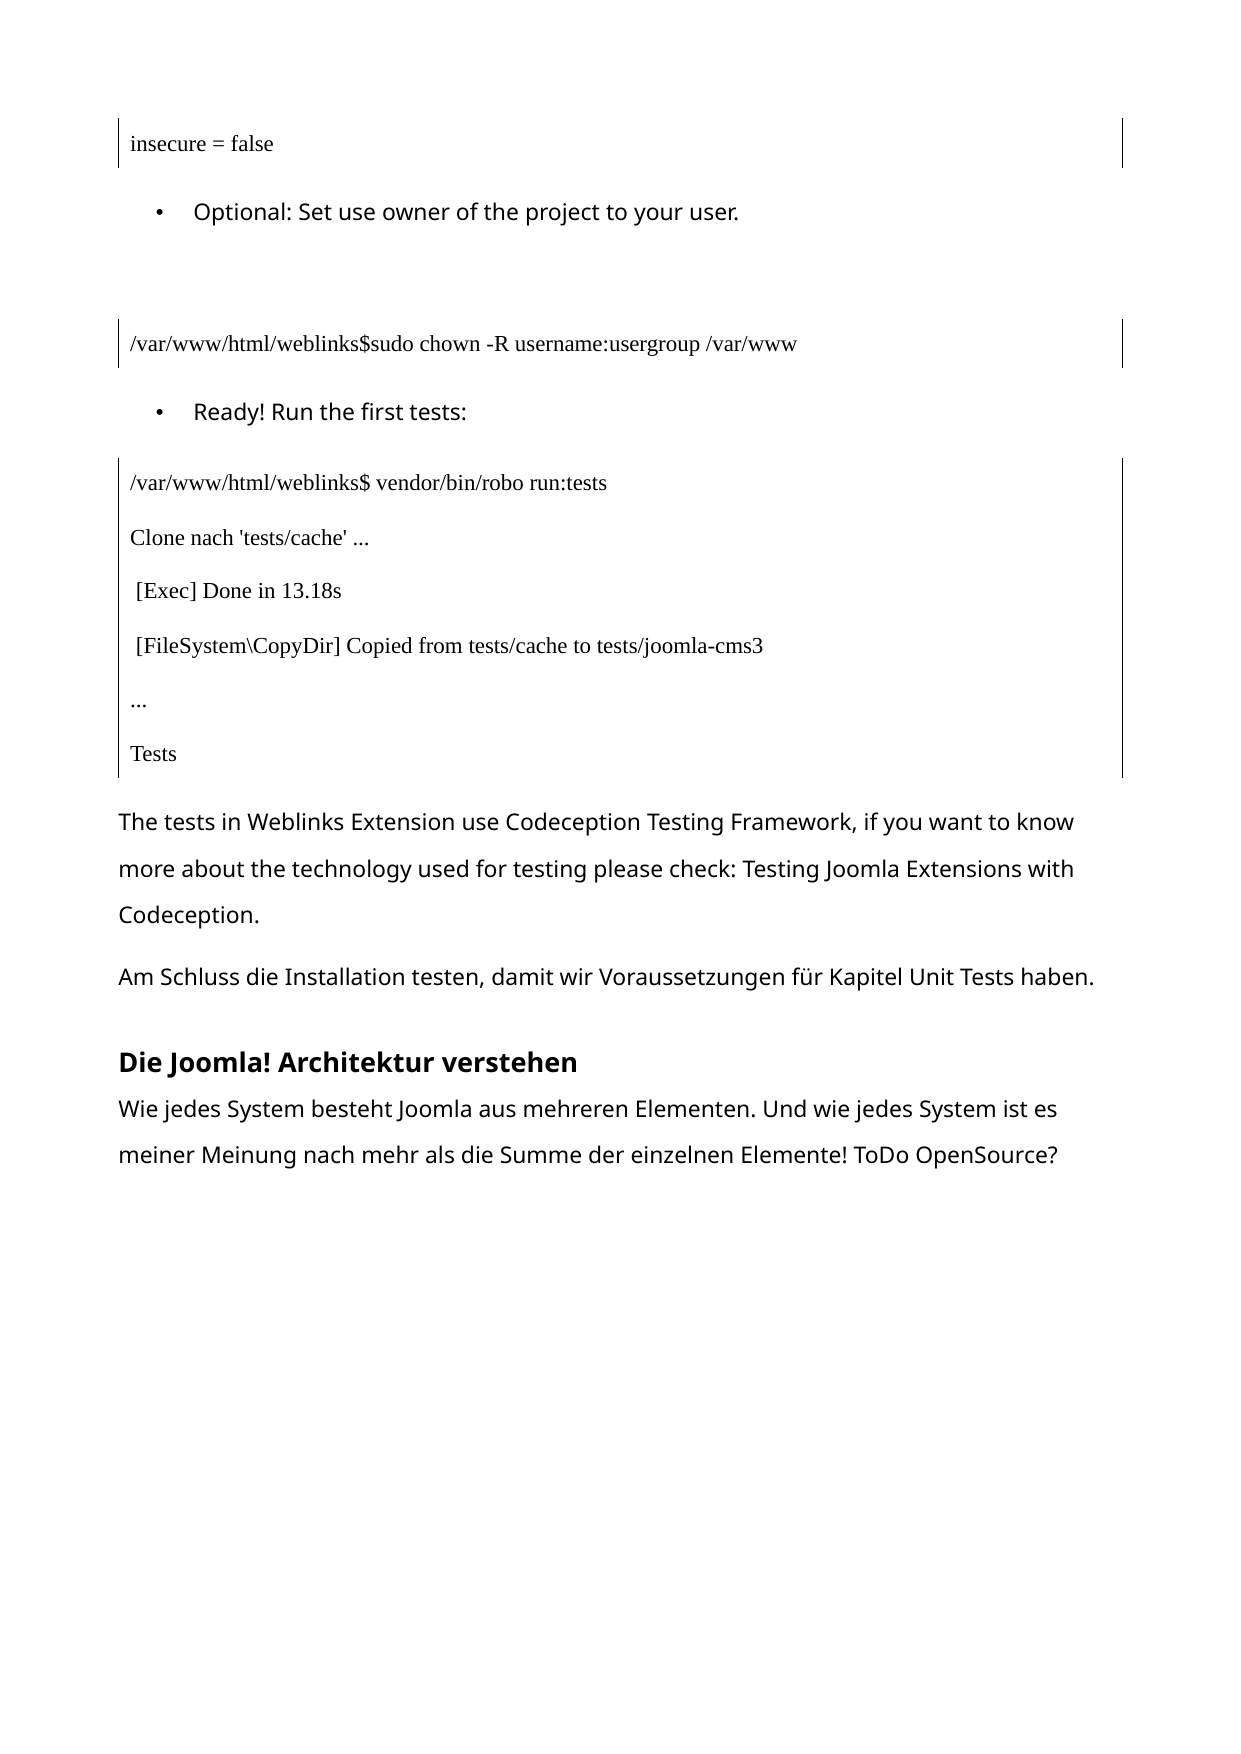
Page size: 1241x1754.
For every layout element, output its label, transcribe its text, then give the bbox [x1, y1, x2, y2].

text [FileSystem\CopyDir] Copied from tests/cache to tests/joomla-cms3 [119, 620, 1122, 658]
text [Exec] Done in 13.18s [119, 566, 1122, 604]
text Tests [119, 728, 1122, 778]
list Optional: Set use owner of the project to your user. [156, 196, 1122, 227]
text /var/www/html/weblinks$sudo chown -R username:usergroup /var/www [119, 319, 1122, 368]
text /var/www/html/weblinks$ vendor/bin/robo run:tests [119, 458, 1122, 496]
subtitle Die Joomla! Architektur verstehen [118, 1043, 1122, 1080]
text The tests in Weblinks Extension use Codeception Testing Framework, if you want to know more about the technology used for testing please check: Testing Joomla Extensions with Codeception. [118, 806, 1122, 931]
text insecure = false [119, 118, 1122, 168]
text ... [119, 674, 1122, 712]
text Am Schluss die Installation testen, damit wir Voraussetzungen für Kapitel Unit Tests haben. [118, 961, 1122, 992]
text Wie jedes System besteht Joomla aus mehreren Elementen. Und wie jedes System ist es meiner Meinung nach mehr als die Summe der einzelnen Elemente! ToDo OpenSource? [118, 1092, 1122, 1171]
text Clone nach 'tests/cache' ... [119, 512, 1122, 550]
list Ready! Run the first tests: [156, 396, 1122, 427]
